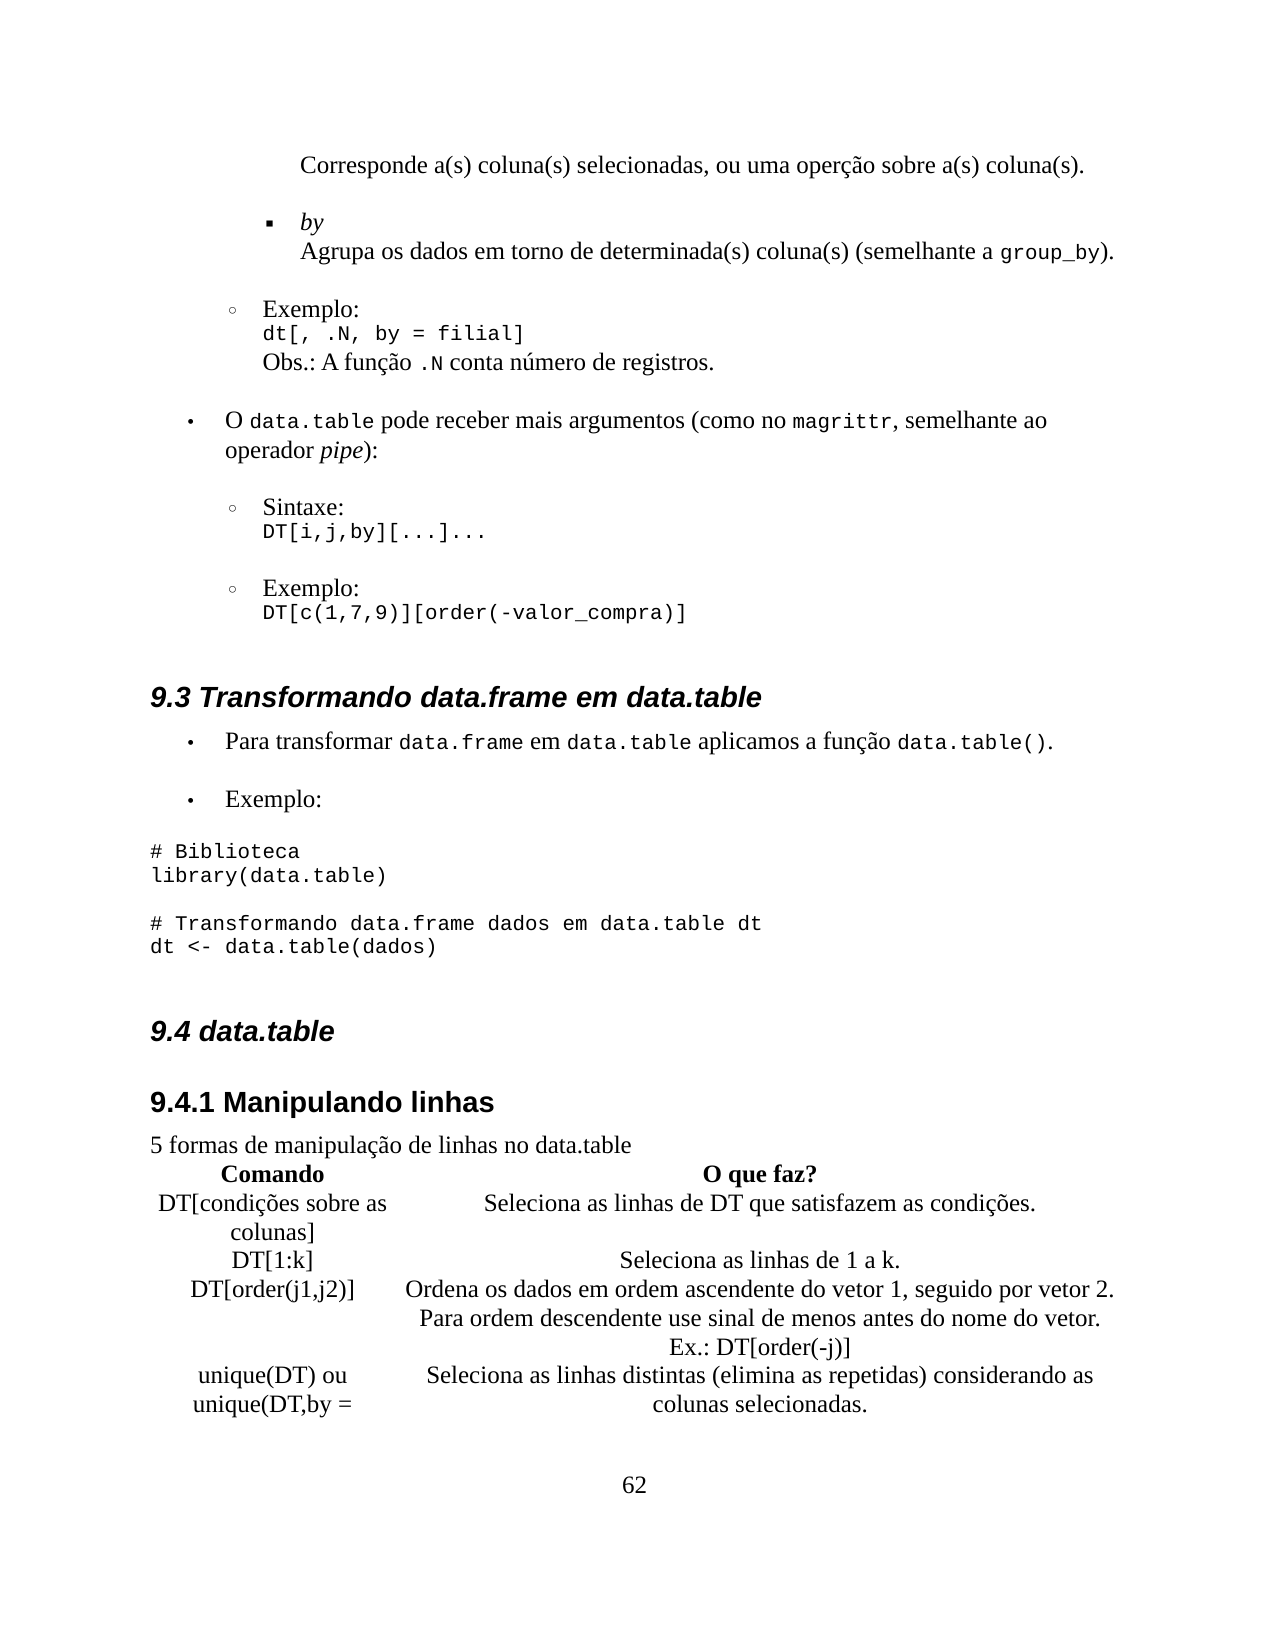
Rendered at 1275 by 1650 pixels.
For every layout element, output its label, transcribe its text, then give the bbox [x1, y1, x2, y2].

text # Biblioteca [150, 842, 1125, 865]
list Exemplo: DT[c(1,7,9)][order(-valor_compra)] [225, 573, 1125, 655]
text library(data.table) [150, 865, 1125, 889]
table_cell Seleciona as linhas de DT que satisfazem as condições. [395, 1188, 1125, 1246]
list j Corresponde a(s) coluna(s) selecionadas, ou uma operção sobre a(s) coluna(s). [262, 150, 1125, 207]
list by Agrupa os dados em torno de determinada(s) coluna(s) (semelhante a group_by). [262, 207, 1125, 294]
table_cell Ordena os dados em ordem ascendente do vetor 1, seguido por vetor 2. Para ordem descendente use sinal de menos antes do nome do vetor. Ex.: DT[order(-j)] [395, 1274, 1125, 1361]
table_header O que faz? [395, 1159, 1125, 1188]
list Exemplo: dt[, .N, by = filial] Obs.: A função .N conta número de registros. [225, 294, 1125, 405]
list Sintaxe: DT[i,j,by][...]... [225, 492, 1125, 573]
table_cell Seleciona as linhas distintas (elimina as repetidas) considerando as colunas selecionadas. [395, 1361, 1125, 1418]
subtitle 9.4 data.table [150, 1013, 1125, 1047]
text 5 formas de manipulação de linhas no data.table [150, 1131, 1125, 1159]
list Para transformar data.frame em data.table aplicamos a função data.table(). [187, 726, 1125, 784]
subtitle 9.4.1 Manipulando linhas [150, 1084, 1125, 1118]
list O data.table pode receber mais argumentos (como no magrittr, semelhante ao operador pipe): [187, 405, 1125, 492]
subtitle 9.3 Transformando data.frame em data.table [150, 680, 1125, 713]
list Exemplo: [187, 784, 1125, 842]
table_cell Seleciona as linhas de 1 a k. [395, 1246, 1125, 1274]
text # Transformando data.frame dados em data.table dt [150, 912, 1125, 936]
table_header Comando [150, 1159, 395, 1188]
table_cell DT[1:k] [150, 1246, 395, 1274]
text dt <- data.table(dados) [150, 936, 1125, 960]
table_cell DT[condições sobre as colunas] [150, 1188, 395, 1246]
table_cell DT[order(j1,j2)] [150, 1274, 395, 1361]
table_cell unique(DT) ou unique(DT,by = [150, 1361, 395, 1418]
